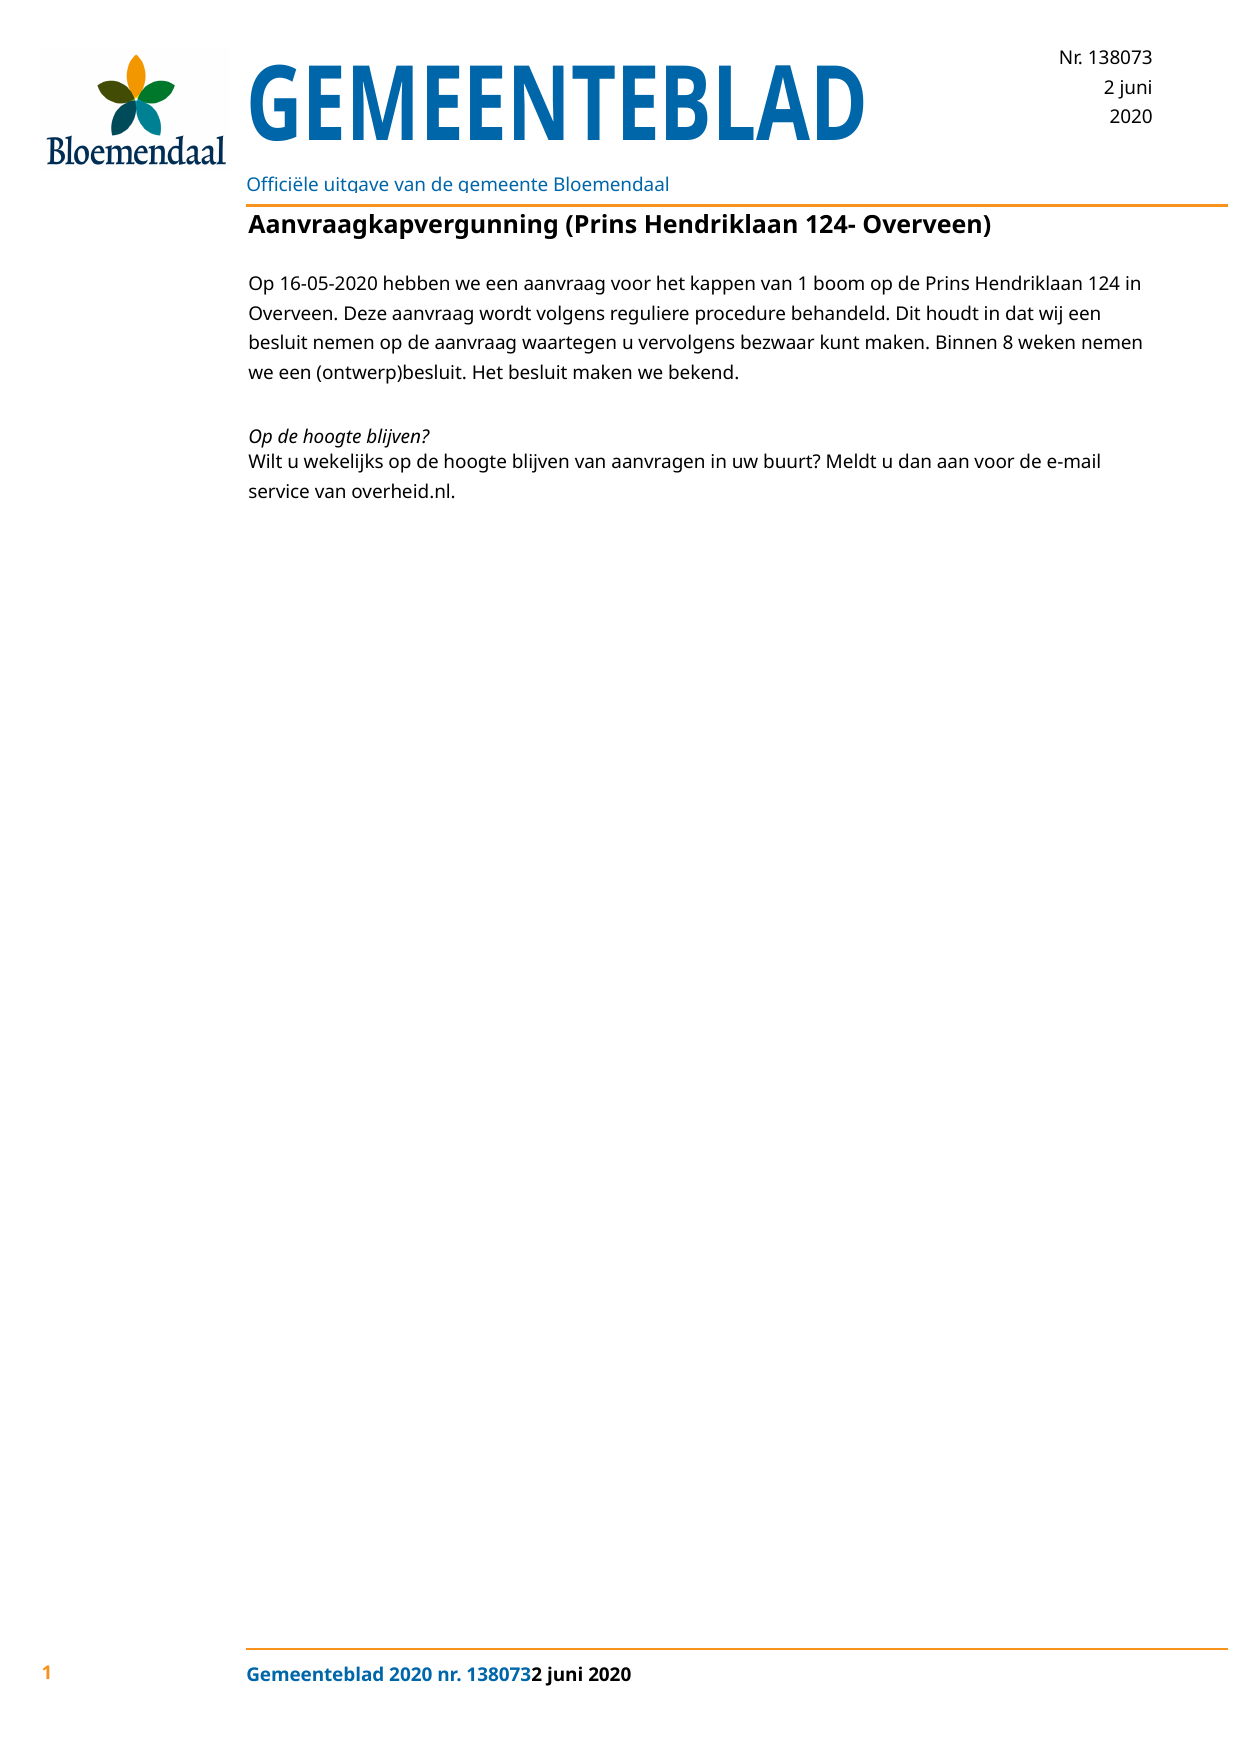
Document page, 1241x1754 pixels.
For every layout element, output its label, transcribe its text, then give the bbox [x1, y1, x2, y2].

text Wilt u wekelijks op de hoogte blijven van aanvragen in uw buurt? Meldt u dan aan voor de e-mail service van overheid.nl. [248, 449, 1152, 504]
text Op de hoogte blijven? [248, 423, 1152, 449]
text Aanvraagkapvergunning (Prins Hendriklaan 124- Overveen) [248, 207, 1152, 241]
text Op 16-05-2020 hebben we een aanvraag voor het kappen van 1 boom op de Prins Hendriklaan 124 in Overveen. Deze aanvraag wordt volgens reguliere procedure behandeld. Dit houdt in dat wij een besluit nemen op de aanvraag waartegen u vervolgens bezwaar kunt maken. Binnen 8 weken nemen we een (ontwerp)besluit. Het besluit maken we bekend. [248, 270, 1152, 385]
picture [41, 47, 231, 172]
